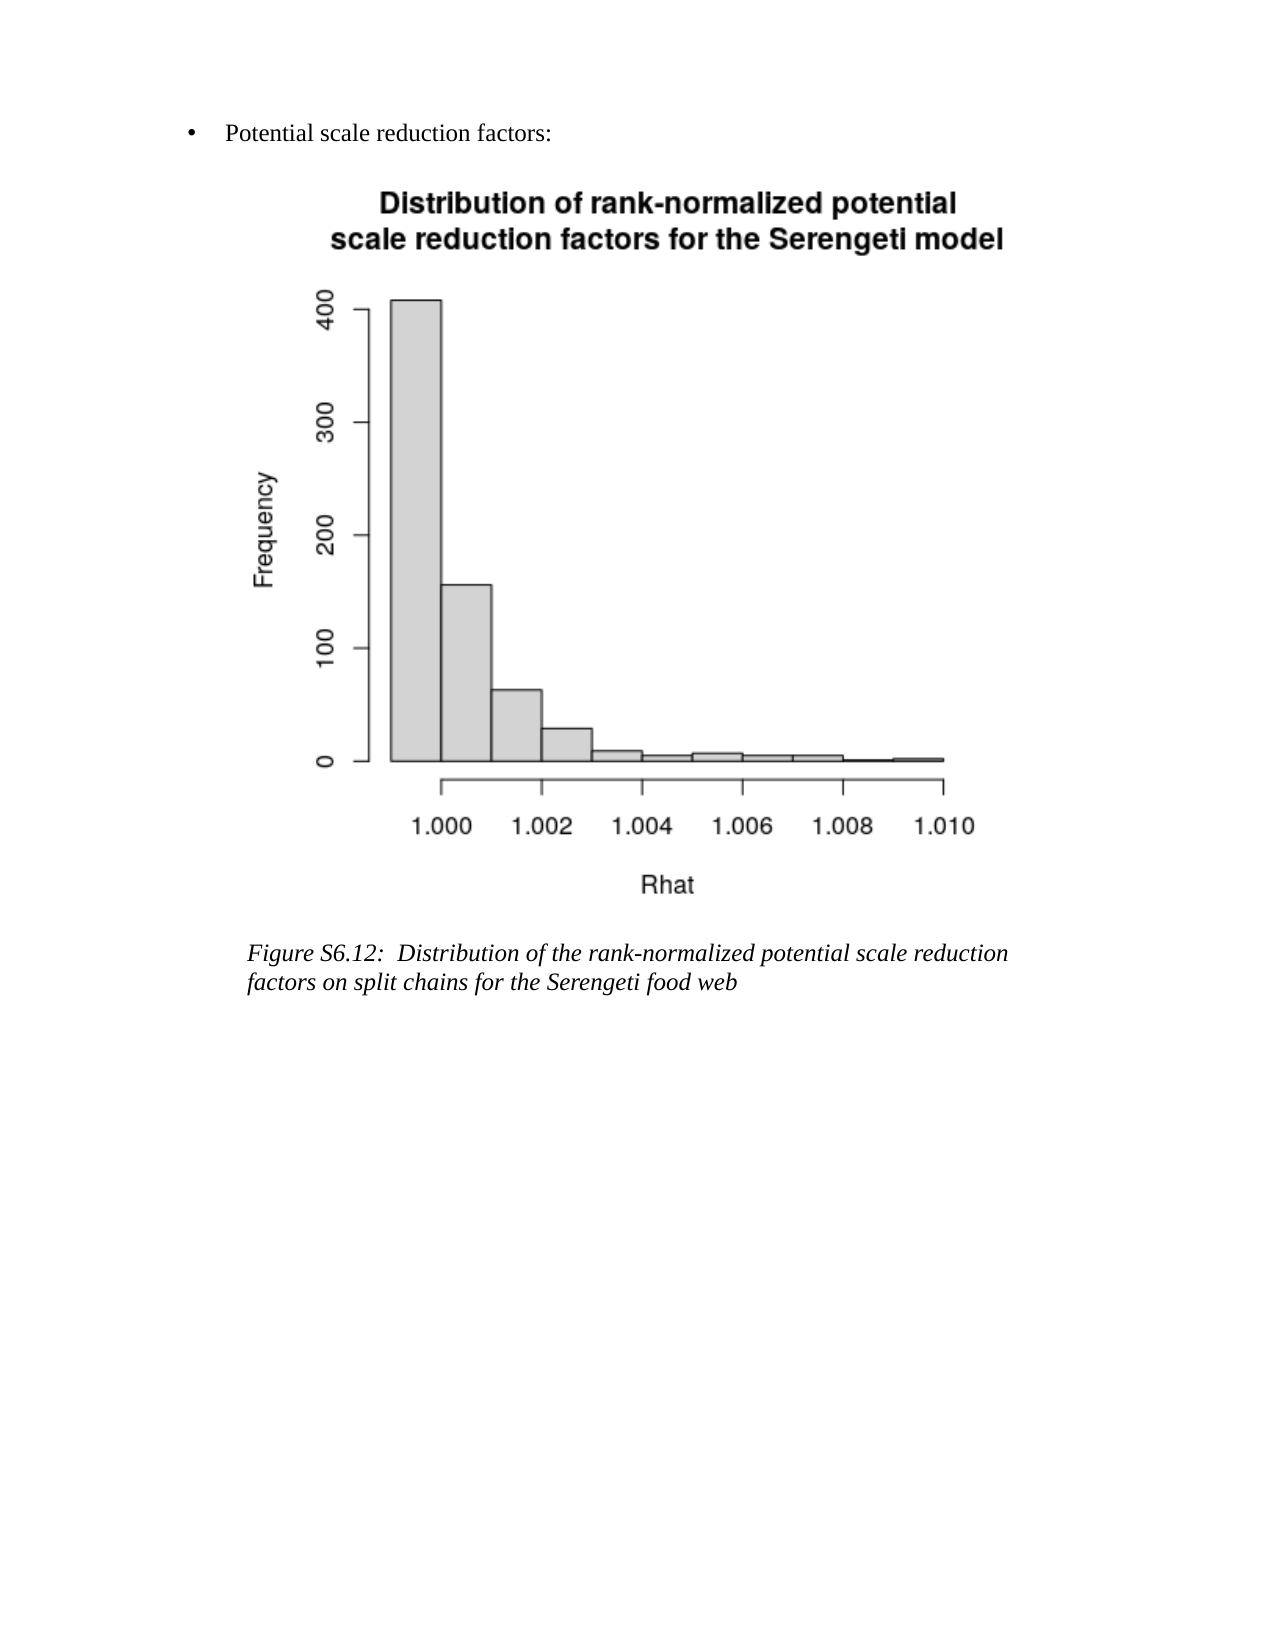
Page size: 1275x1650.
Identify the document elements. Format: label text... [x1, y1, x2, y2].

text Figure S6.12: Distribution of the rank-normalized potential scale reduction factors on split chains for the Serengeti food web [247, 933, 1028, 996]
list Potential scale reduction factors: [187, 118, 1125, 147]
picture [246, 159, 1029, 933]
